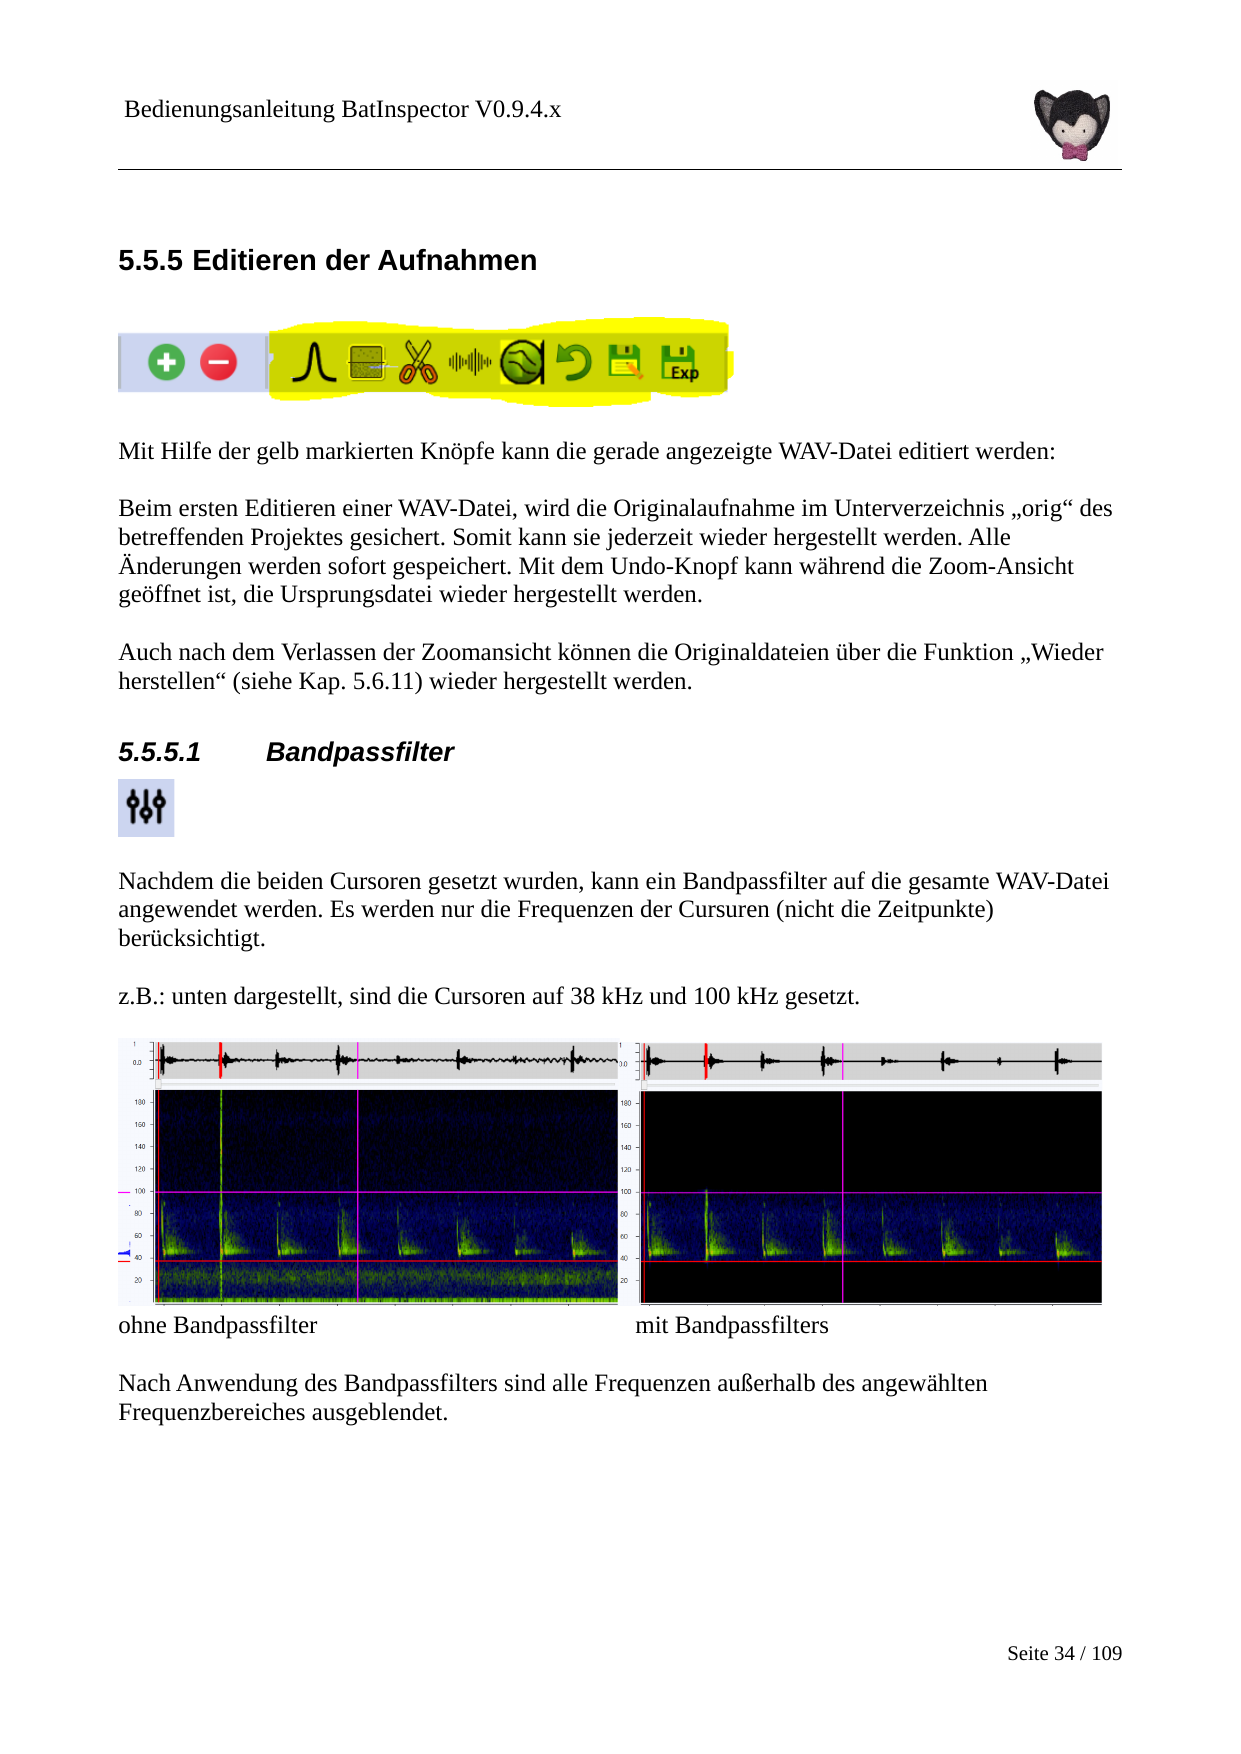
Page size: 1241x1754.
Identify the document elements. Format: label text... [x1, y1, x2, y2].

text z.B.: unten dargestellt, sind die Cursoren auf 38 kHz und 100 kHz gesetzt. [118, 981, 1122, 1009]
picture [118, 779, 175, 837]
text ohne Bandpassfilter mit Bandpassfilters [118, 1311, 1122, 1339]
picture [1030, 80, 1119, 169]
subtitle Bandpassfilter [118, 736, 1122, 767]
picture [118, 317, 734, 407]
text Nach Anwendung des Bandpassfilters sind alle Frequenzen außerhalb des angewählten Frequenzbereiches ausgeblendet. [118, 1368, 1122, 1426]
picture [118, 1038, 1103, 1306]
text Mit Hilfe der gelb markierten Knöpfe kann die gerade angezeigte WAV-Datei editiert werden: [118, 436, 1122, 464]
text Nachdem die beiden Cursoren gesetzt wurden, kann ein Bandpassfilter auf die gesamte WAV-Datei angewendet werden. Es werden nur die Frequenzen der Cursuren (nicht die Zeitpunkte) berücksichtigt. [118, 866, 1122, 952]
subtitle Editieren der Aufnahmen [118, 243, 1122, 276]
text Beim ersten Editieren einer WAV-Datei, wird die Originalaufnahme im Unterverzeichnis „orig“ des betreffenden Projektes gesichert. Somit kann sie jederzeit wieder hergestellt werden. Alle Änderungen werden sofort gespeichert. Mit dem Undo-Knopf kann während die Zoom-Ansicht geöffnet ist, die Ursprungsdatei wieder hergestellt werden. [118, 493, 1122, 608]
text Auch nach dem Verlassen der Zoomansicht können die Originaldateien über die Funktion „Wieder herstellen“ (siehe Kap. 5.6.11) wieder hergestellt werden. [118, 637, 1122, 694]
